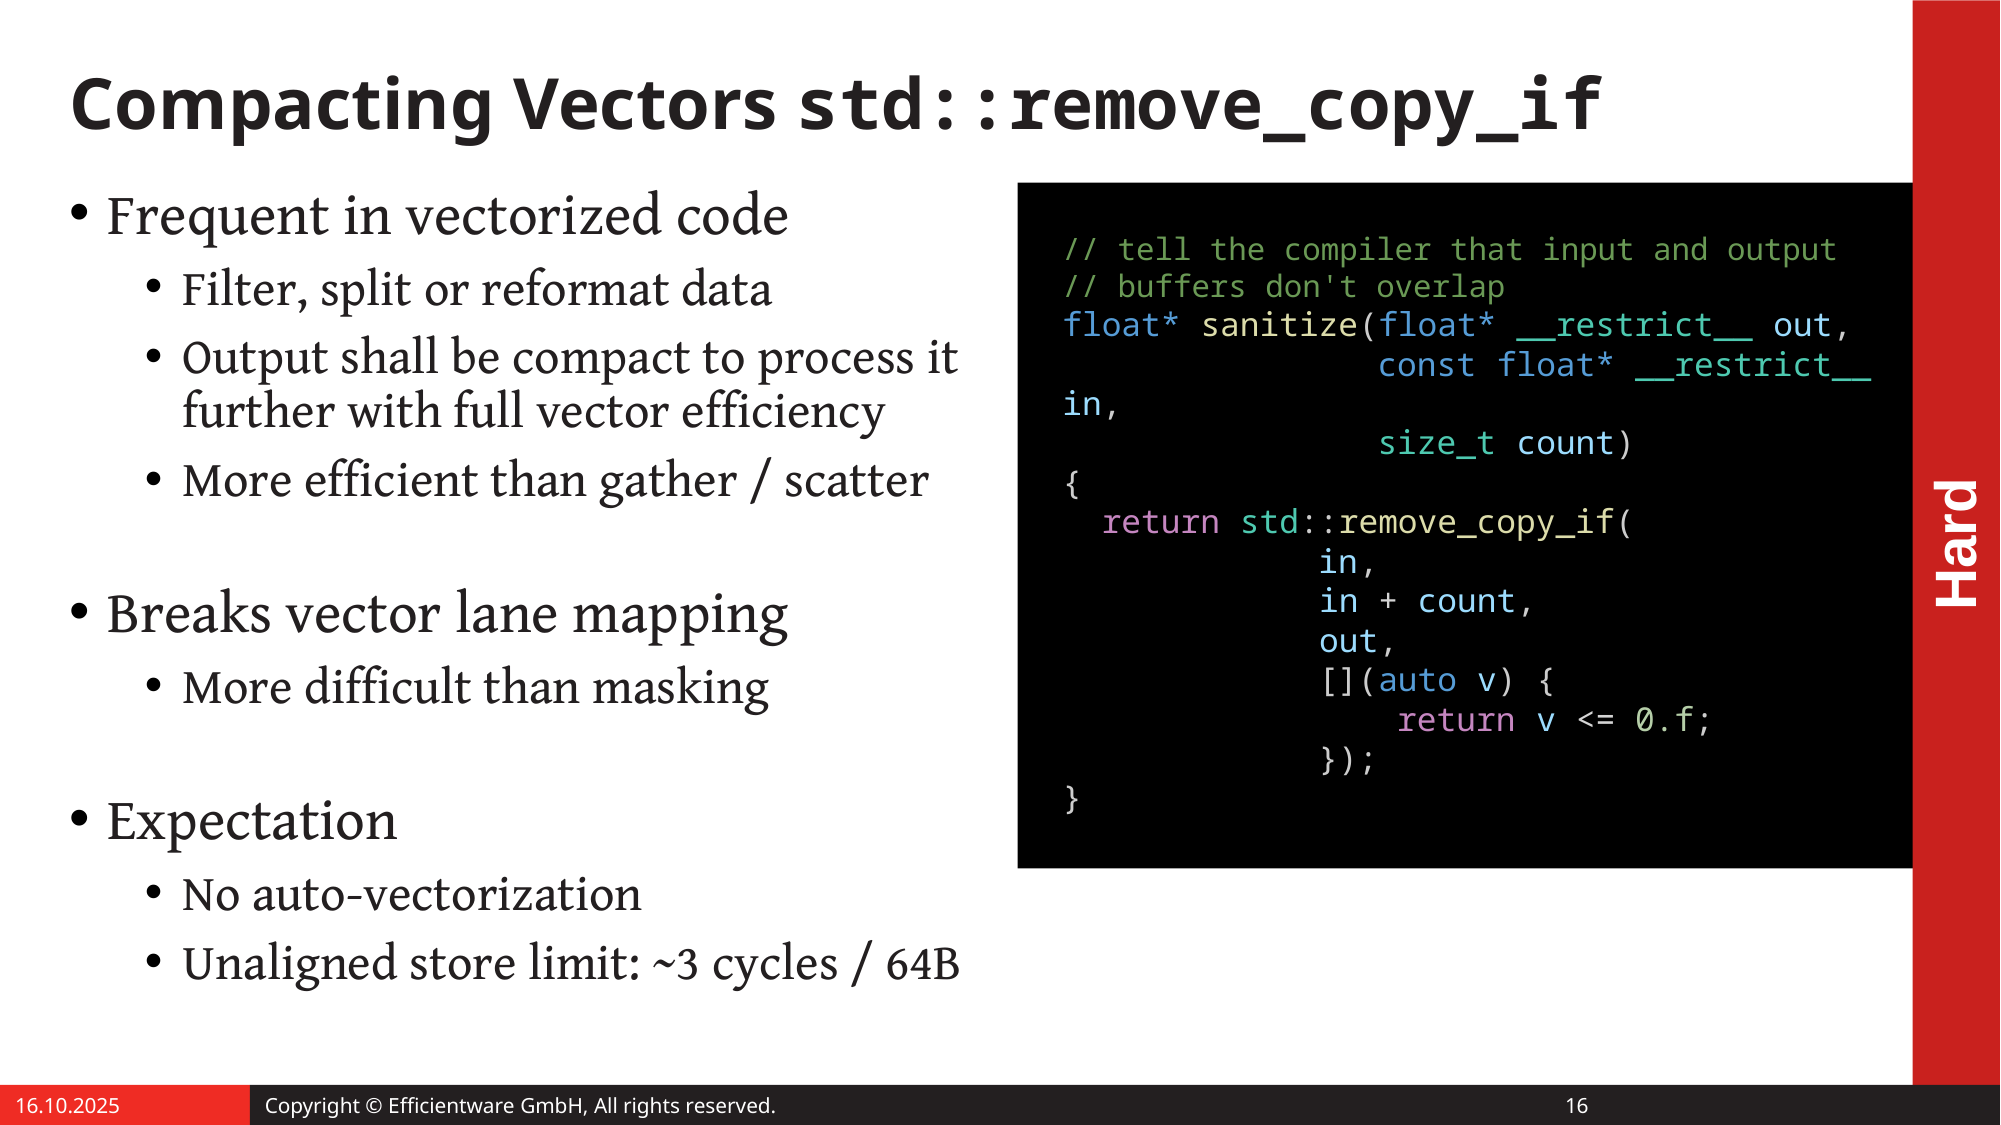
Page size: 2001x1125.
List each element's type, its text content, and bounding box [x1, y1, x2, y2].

footer Copyright © Efficientware GmbH, All rights reserved. [249, 1084, 1550, 1125]
title Compacting Vectors std::remove_copy_if [55, 52, 1945, 156]
text_box Hard [1912, 0, 2000, 1084]
list // tell the compiler that input and output // buffers don't overlap float* sanitize(float* __restrict__ out, const float* __restrict__ in, size_t count) { return std::remove_copy_if( in, in + count, out, [](auto v) { return v <= 0.f; }); } [1017, 182, 1912, 869]
slide_number [1550, 1084, 2000, 1125]
list Frequent in vectorized code Filter, split or reformat data Output shall be compact to process it further with full vector efficiency More efficient than gather / scatter Breaks vector lane mapping More difficult than masking Expectation No auto-vectorization Unaligned store limit: ~3 cycles / 64B [55, 176, 983, 1063]
slide_number 16.10.2025 [0, 1084, 249, 1125]
